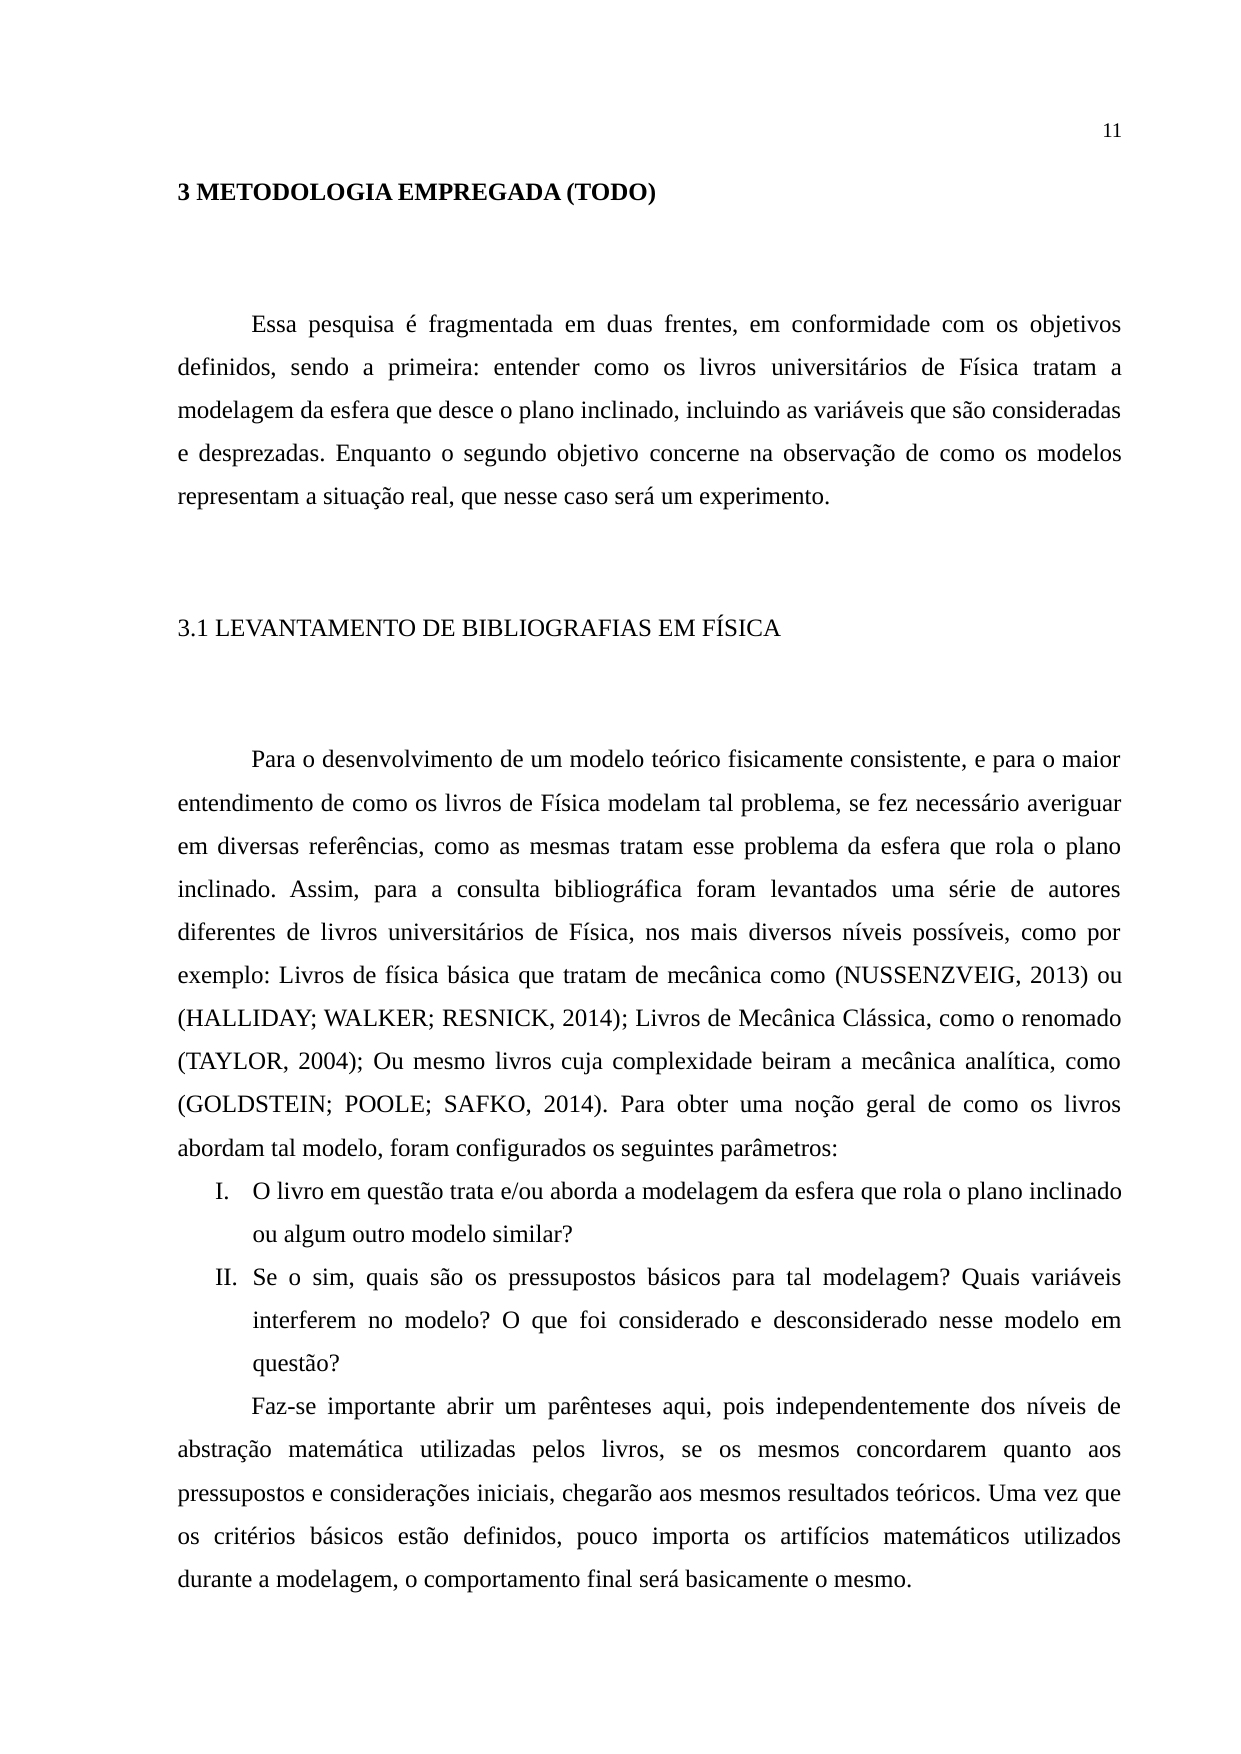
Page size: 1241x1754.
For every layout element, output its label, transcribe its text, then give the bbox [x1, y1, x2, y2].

list O livro em questão trata e/ou aborda a modelagem da esfera que rola o plano inclinado ou algum outro modelo similar? [215, 1176, 1122, 1248]
list Se o sim, quais são os pressupostos básicos para tal modelagem? Quais variáveis interferem no modelo? O que foi considerado e desconsiderado nesse modelo em questão? [215, 1262, 1122, 1377]
text Faz-se importante abrir um parênteses aqui, pois independentemente dos níveis de abstração matemática utilizadas pelos livros, se os mesmos concordarem quanto aos pressupostos e considerações iniciais, chegarão aos mesmos resultados teóricos. Uma vez que os critérios básicos estão definidos, pouco importa os artifícios matemáticos utilizados durante a modelagem, o comportamento final será basicamente o mesmo. [177, 1391, 1122, 1593]
subtitle Levantamento de bibliografias em física [177, 613, 1122, 642]
text Essa pesquisa é fragmentada em duas frentes, em conformidade com os objetivos definidos, sendo a primeira: entender como os livros universitários de Física tratam a modelagem da esfera que desce o plano inclinado, incluindo as variáveis que são consideradas e desprezadas. Enquanto o segundo objetivo concerne na observação de como os modelos representam a situação real, que nesse caso será um experimento. [177, 309, 1122, 510]
subtitle Metodologia Empregada (TODO) [177, 177, 1122, 206]
text Para o desenvolvimento de um modelo teórico fisicamente consistente, e para o maior entendimento de como os livros de Física modelam tal problema, se fez necessário averiguar em diversas referências, como as mesmas tratam esse problema da esfera que rola o plano inclinado. Assim, para a consulta bibliográfica foram levantados uma série de autores diferentes de livros universitários de Física, nos mais diversos níveis possíveis, como por exemplo: Livros de física básica que tratam de mecânica como (NUSSENZVEIG, 2013) ou (HALLIDAY; WALKER; RESNICK, 2014); Livros de Mecânica Clássica, como o renomado (TAYLOR, 2004); Ou mesmo livros cuja complexidade beiram a mecânica analítica, como (GOLDSTEIN; POOLE; SAFKO, 2014). Para obter uma noção geral de como os livros abordam tal modelo, foram configurados os seguintes parâmetros: [177, 744, 1122, 1161]
